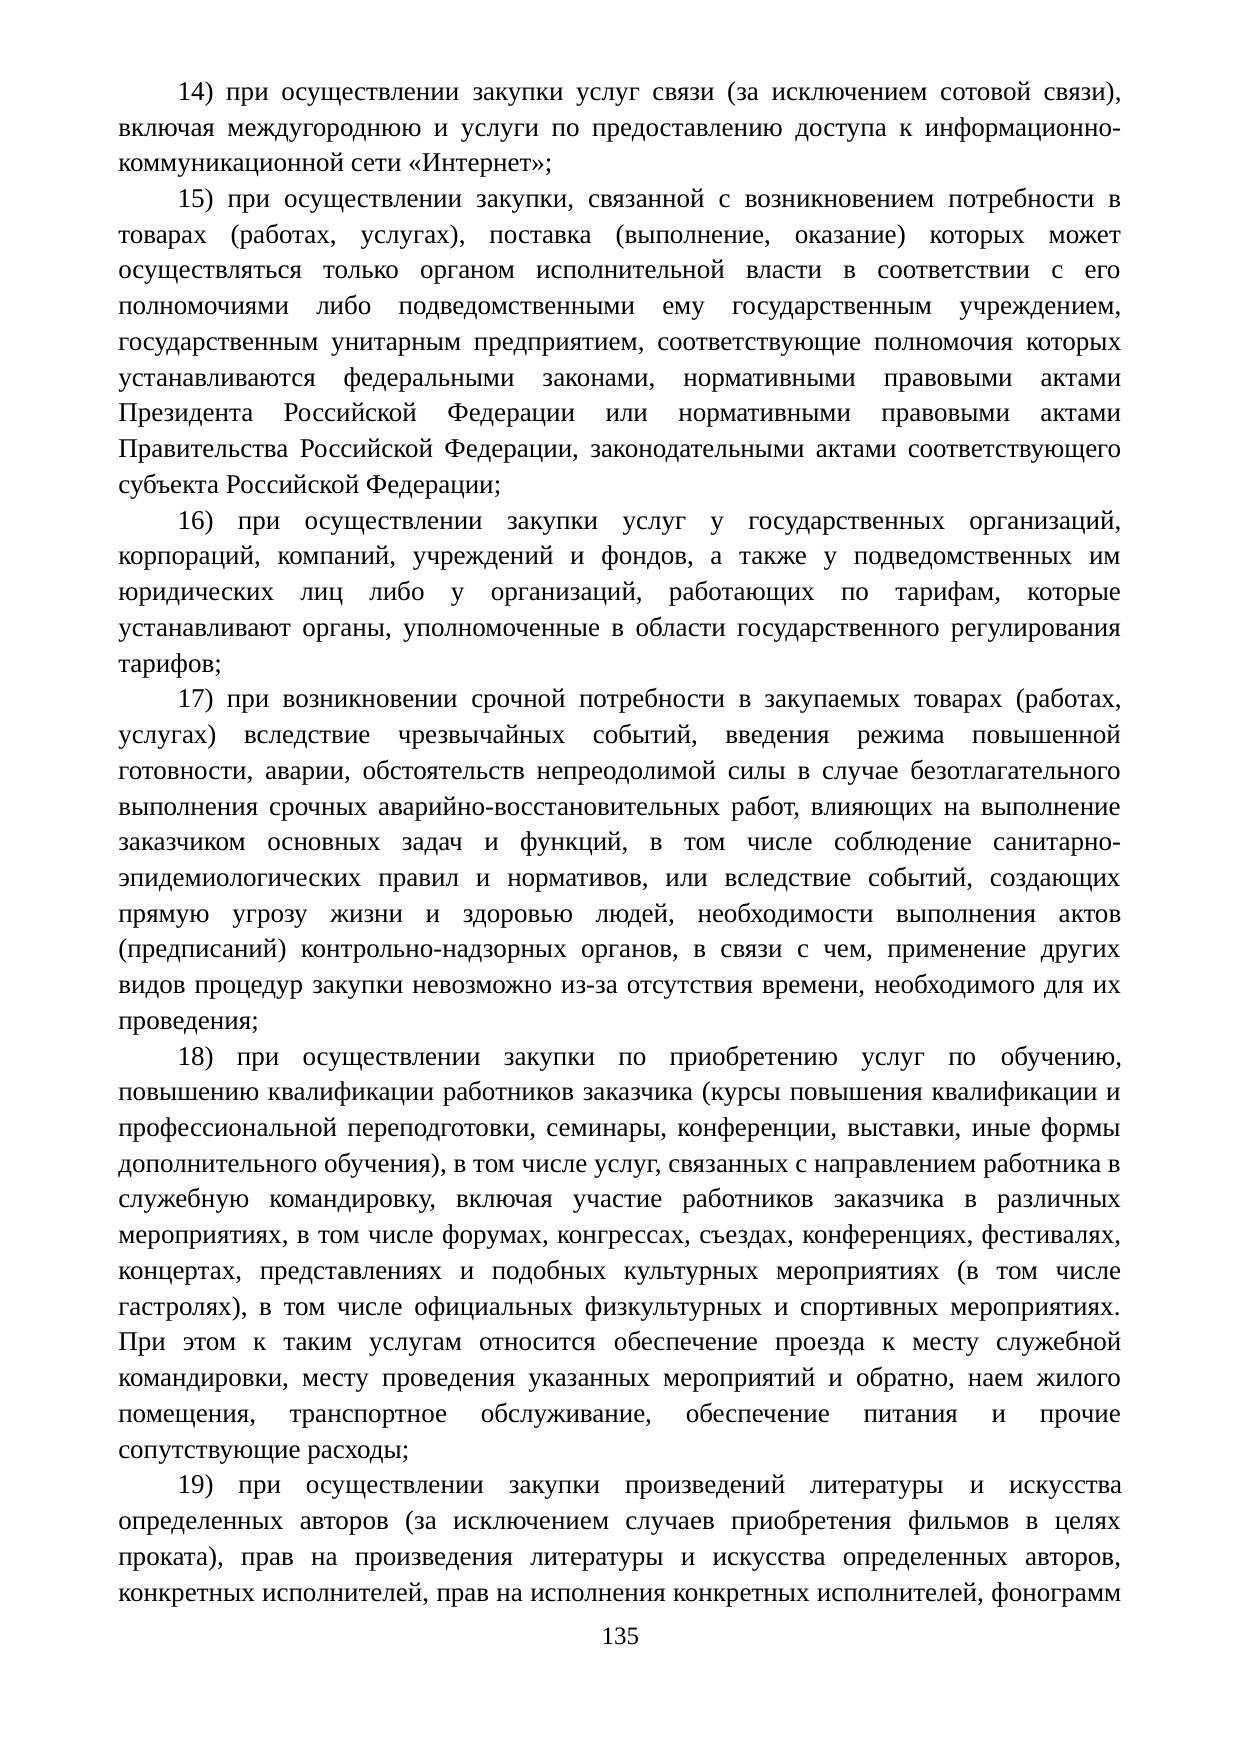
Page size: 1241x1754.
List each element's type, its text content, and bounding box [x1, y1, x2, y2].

text 18) при осуществлении закупки по приобретению услуг по обучению, повышению квалификации работников заказчика (курсы повышения квалификации и профессиональной переподготовки, семинары, конференции, выставки, иные формы дополнительного обучения), в том числе услуг, связанных с направлением работника в служебную командировку, включая участие работников заказчика в различных мероприятиях, в том числе форумах, конгрессах, съездах, конференциях, фестивалях, концертах, представлениях и подобных культурных мероприятиях (в том числе гастролях), в том числе официальных физкультурных и спортивных мероприятиях. При этом к таким услугам относится обеспечение проезда к месту служебной командировки, месту проведения указанных мероприятий и обратно, наем жилого помещения, транспортное обслуживание, обеспечение питания и прочие сопутствующие расходы; [118, 1040, 1122, 1464]
text 19) при осуществлении закупки произведений литературы и искусства определенных авторов (за исключением случаев приобретения фильмов в целях проката), прав на произведения литературы и искусства определенных авторов, конкретных исполнителей, прав на исполнения конкретных исполнителей, фонограмм [118, 1468, 1122, 1607]
text 15) при осуществлении закупки, связанной с возникновением потребности в товарах (работах, услугах), поставка (выполнение, оказание) которых может осуществляться только органом исполнительной власти в соответствии с его полномочиями либо подведомственными ему государственным учреждением, государственным унитарным предприятием, соответствующие полномочия которых устанавливаются федеральными законами, нормативными правовыми актами Президента Российской Федерации или нормативными правовыми актами Правительства Российской Федерации, законодательными актами соответствующего субъекта Российской Федерации; [118, 182, 1122, 499]
text 17) при возникновении срочной потребности в закупаемых товарах (работах, услугах) вследствие чрезвычайных событий, введения режима повышенной готовности, аварии, обстоятельств непреодолимой силы в случае безотлагательного выполнения срочных аварийно-восстановительных работ, влияющих на выполнение заказчиком основных задач и функций, в том числе соблюдение санитарно-эпидемиологических правил и нормативов, или вследствие событий, создающих прямую угрозу жизни и здоровью людей, необходимости выполнения актов (предписаний) контрольно-надзорных органов, в связи с чем, применение других видов процедур закупки невозможно из-за отсутствия времени, необходимого для их проведения; [118, 682, 1122, 1035]
text 14) при осуществлении закупки услуг связи (за исключением сотовой связи), включая междугороднюю и услуги по предоставлению доступа к информационно-коммуникационной сети «Интернет»; [118, 75, 1122, 178]
text 16) при осуществлении закупки услуг у государственных организаций, корпораций, компаний, учреждений и фондов, а также у подведомственных им юридических лиц либо у организаций, работающих по тарифам, которые устанавливают органы, уполномоченные в области государственного регулирования тарифов; [118, 504, 1122, 678]
